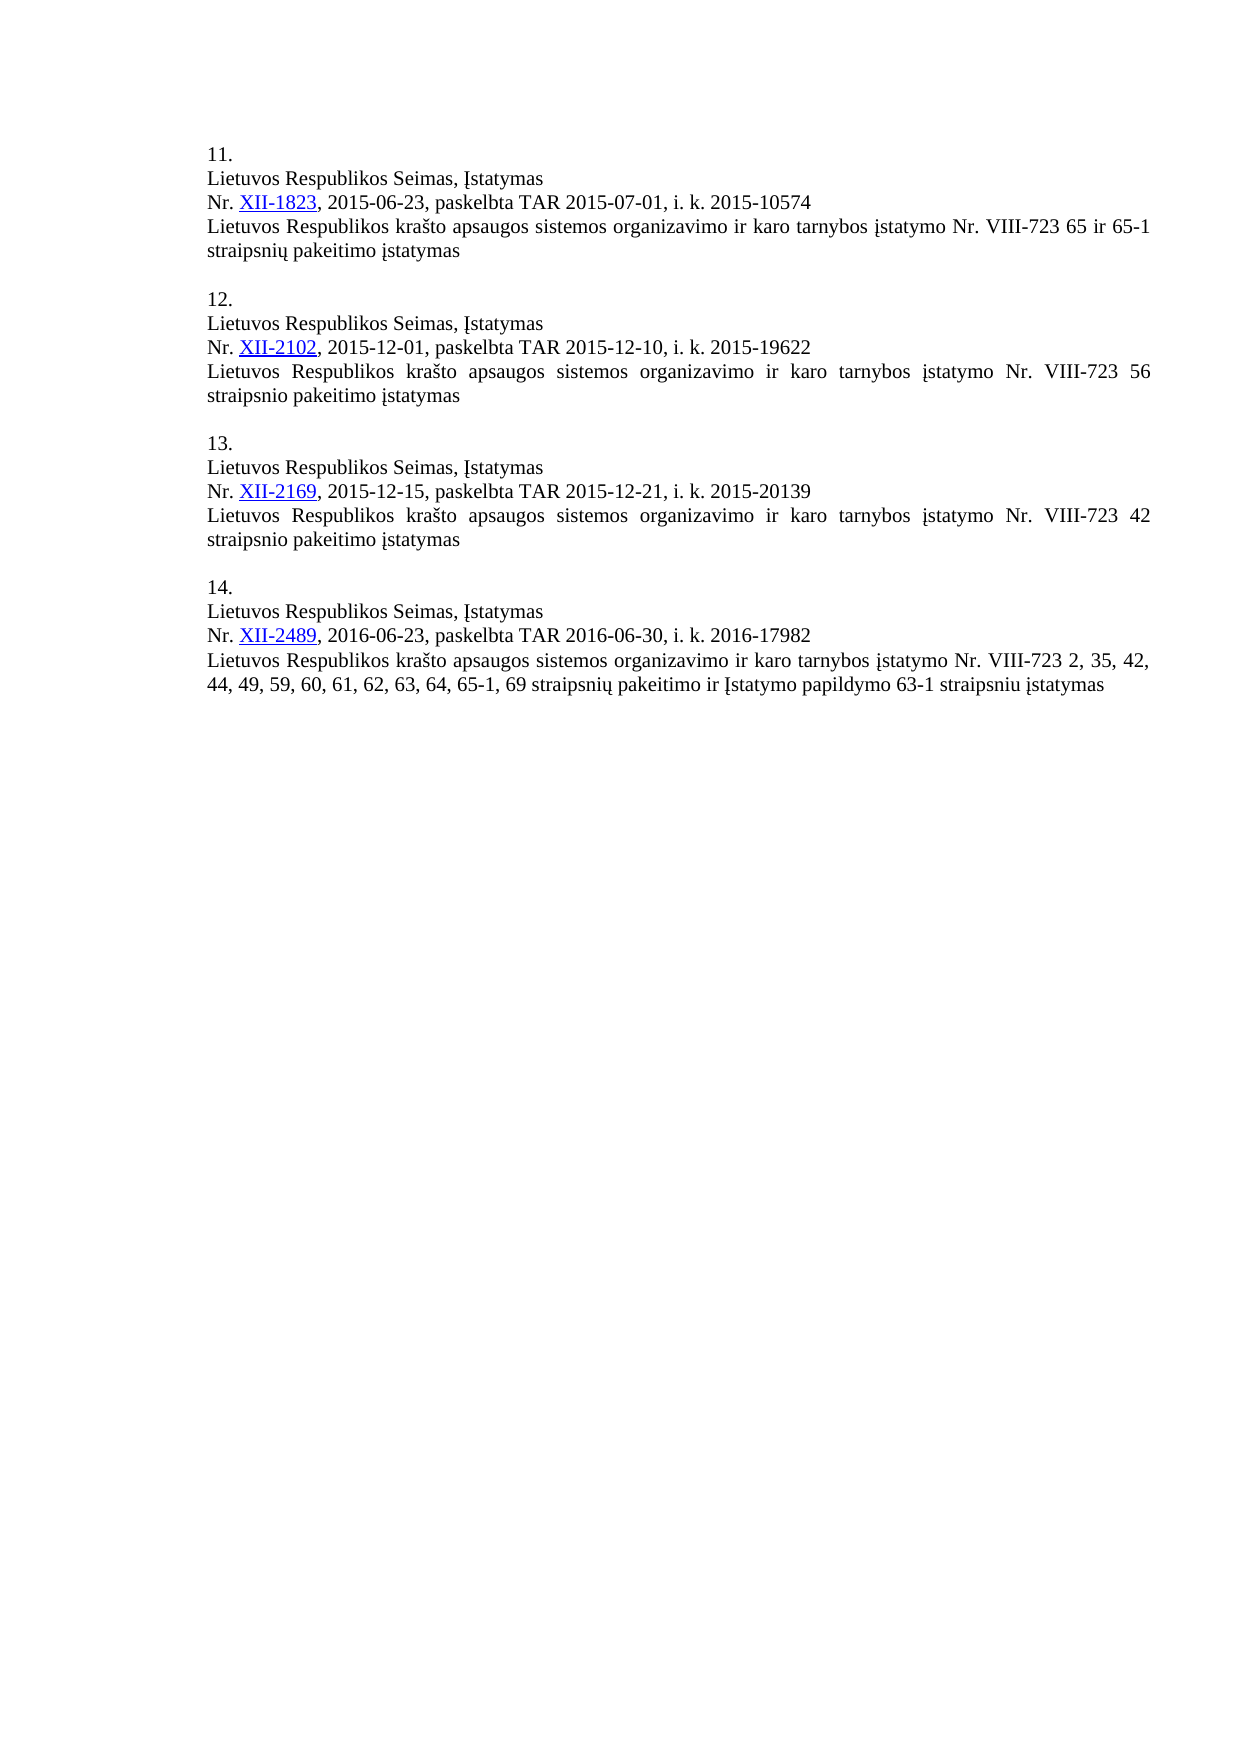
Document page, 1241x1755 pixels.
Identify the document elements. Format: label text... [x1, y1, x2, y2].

text 14. [207, 575, 1152, 599]
text Lietuvos Respublikos Seimas, Įstatymas [207, 166, 1152, 190]
text Lietuvos Respublikos Seimas, Įstatymas [207, 455, 1152, 479]
text Lietuvos Respublikos krašto apsaugos sistemos organizavimo ir karo tarnybos įstatymo Nr. VIII-723 56 straipsnio pakeitimo įstatymas [207, 359, 1152, 407]
text Lietuvos Respublikos krašto apsaugos sistemos organizavimo ir karo tarnybos įstatymo Nr. VIII-723 2, 35, 42, 44, 49, 59, 60, 61, 62, 63, 64, 65-1, 69 straipsnių pakeitimo ir Įstatymo papildymo 63-1 straipsniu įstatymas [207, 647, 1152, 696]
text Lietuvos Respublikos krašto apsaugos sistemos organizavimo ir karo tarnybos įstatymo Nr. VIII-723 42 straipsnio pakeitimo įstatymas [207, 503, 1152, 551]
text Nr. XII-2169, 2015-12-15, paskelbta TAR 2015-12-21, i. k. 2015-20139 [207, 479, 1152, 503]
text 11. [207, 142, 1152, 166]
text Lietuvos Respublikos Seimas, Įstatymas [207, 311, 1152, 335]
text Lietuvos Respublikos krašto apsaugos sistemos organizavimo ir karo tarnybos įstatymo Nr. VIII-723 65 ir 65-1 straipsnių pakeitimo įstatymas [207, 214, 1152, 262]
text Nr. XII-1823, 2015-06-23, paskelbta TAR 2015-07-01, i. k. 2015-10574 [207, 190, 1152, 214]
text 13. [207, 431, 1152, 455]
text 12. [207, 287, 1152, 311]
text Nr. XII-2489, 2016-06-23, paskelbta TAR 2016-06-30, i. k. 2016-17982 [207, 623, 1152, 647]
text Nr. XII-2102, 2015-12-01, paskelbta TAR 2015-12-10, i. k. 2015-19622 [207, 335, 1152, 359]
text Lietuvos Respublikos Seimas, Įstatymas [207, 599, 1152, 623]
